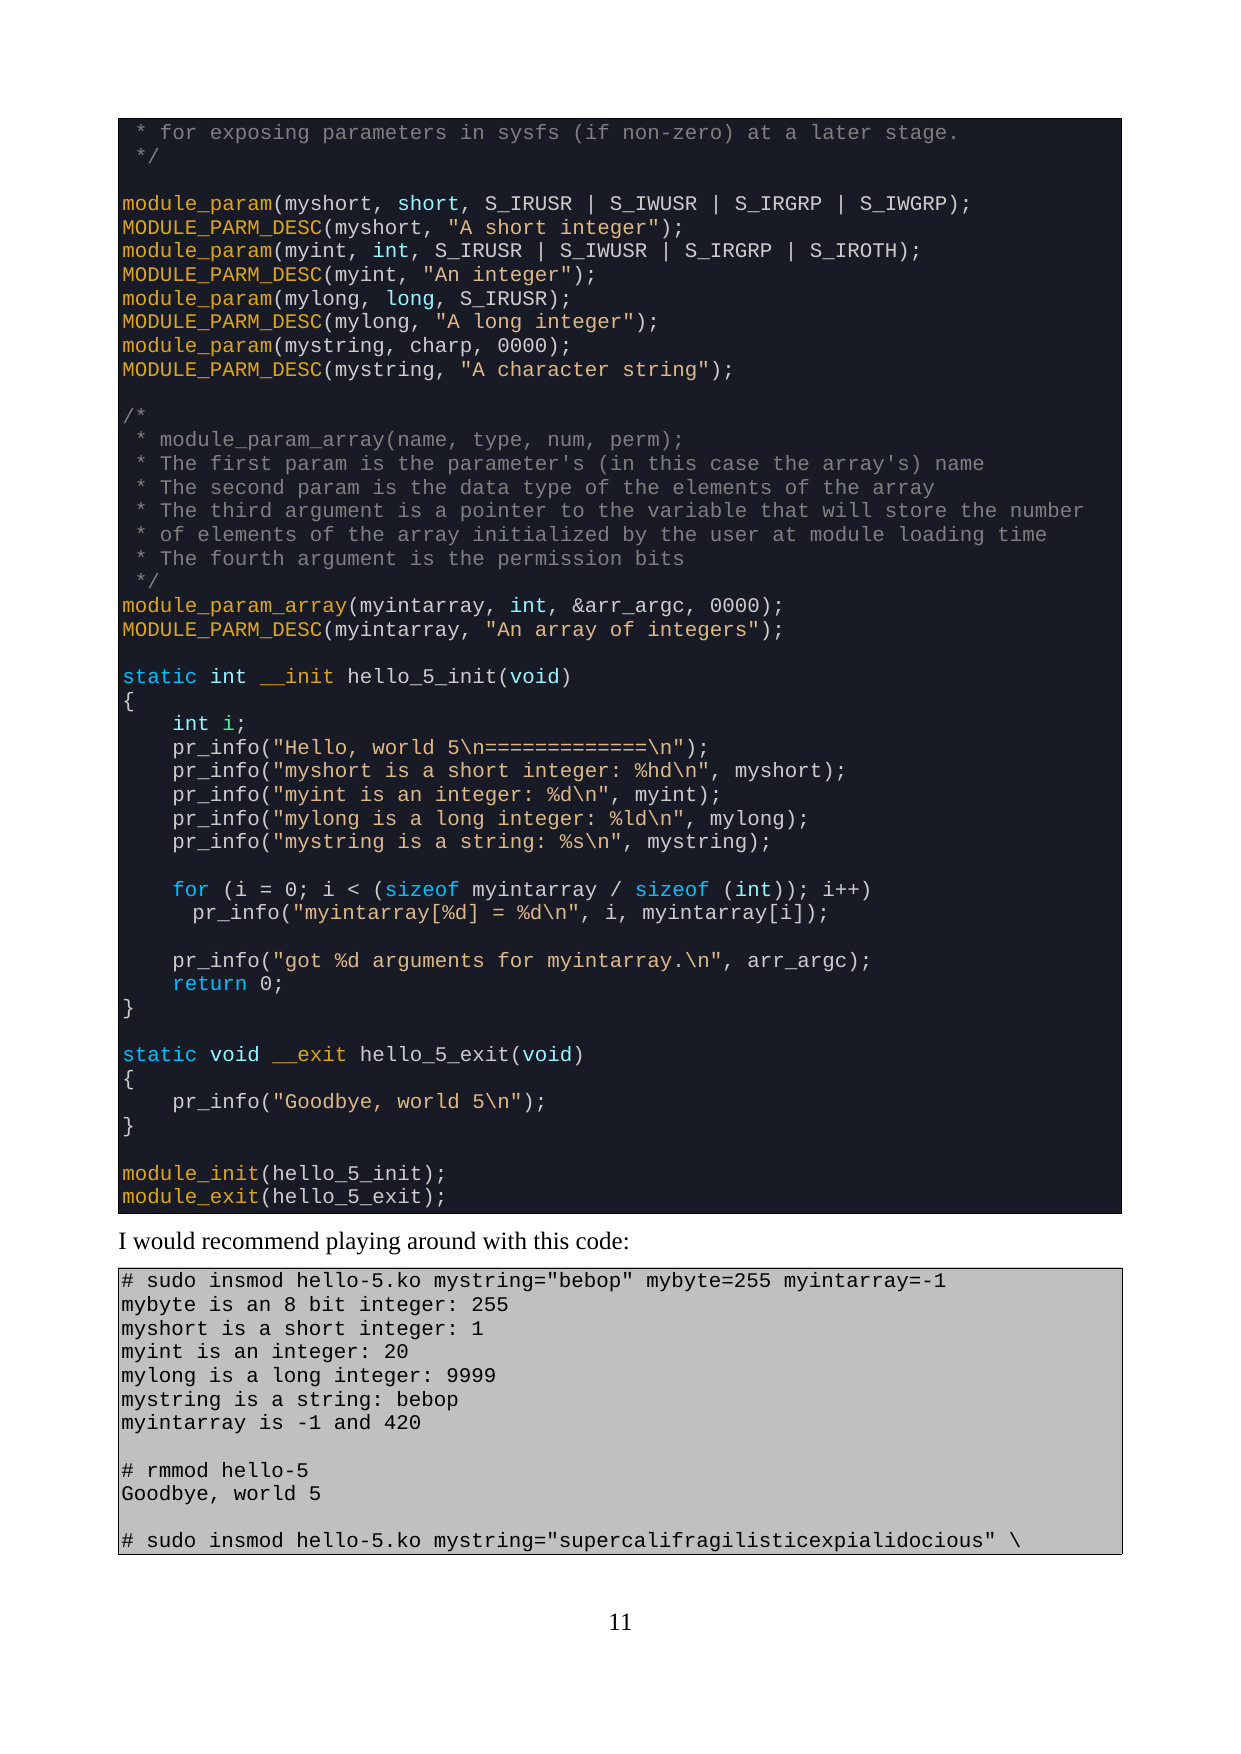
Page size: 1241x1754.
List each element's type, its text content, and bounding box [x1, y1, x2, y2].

text module_param_array(myintarray, int, &arr_argc, 0000); [119, 591, 1121, 615]
text I would recommend playing around with this code: [118, 1226, 1122, 1255]
text module_param(mystring, charp, 0000); [119, 331, 1121, 354]
text MODULE_PARM_DESC(myint, "An integer"); [119, 260, 1121, 284]
text pr_info("Hello, world 5\n=============\n"); [119, 733, 1121, 757]
text module_init(hello_5_init); [119, 1158, 1121, 1182]
text pr_info("myint is an integer: %d\n", myint); [119, 780, 1121, 804]
text static int __init hello_5_init(void) [119, 662, 1121, 686]
text module_param(myshort, short, S_IRUSR | S_IWUSR | S_IRGRP | S_IWGRP); [119, 189, 1121, 213]
text { [119, 1064, 1121, 1088]
text { [119, 686, 1121, 709]
text } [119, 1111, 1121, 1135]
text MODULE_PARM_DESC(mylong, "A long integer"); [119, 307, 1121, 331]
text Goodbye, world 5 [119, 1480, 1122, 1504]
text pr_info("myshort is a short integer: %hd\n", myshort); [119, 757, 1121, 780]
text mylong is a long integer: 9999 [119, 1362, 1122, 1386]
text } [119, 993, 1121, 1017]
text MODULE_PARM_DESC(myintarray, "An array of integers"); [119, 615, 1121, 638]
text MODULE_PARM_DESC(mystring, "A character string"); [119, 354, 1121, 378]
text for (i = 0; i < (sizeof myintarray / sizeof (int)); i++) [119, 875, 1121, 898]
text return 0; [119, 969, 1121, 993]
text */ [119, 142, 1121, 165]
text pr_info("mylong is a long integer: %ld\n", mylong); [119, 804, 1121, 827]
text * The second param is the data type of the elements of the array [119, 473, 1121, 496]
text * of elements of the array initialized by the user at module loading time [119, 520, 1121, 544]
text */ [119, 567, 1121, 591]
text myint is an integer: 20 [119, 1338, 1122, 1362]
text pr_info("got %d arguments for myintarray.\n", arr_argc); [119, 946, 1121, 969]
text * The third argument is a pointer to the variable that will store the number [119, 496, 1121, 520]
text * module_param_array(name, type, num, perm); [119, 426, 1121, 449]
text # rmmod hello-5 [119, 1457, 1122, 1480]
text myshort is a short integer: 1 [119, 1315, 1122, 1338]
text * for exposing parameters in sysfs (if non-zero) at a later stage. [119, 119, 1121, 142]
text * The fourth argument is the permission bits [119, 544, 1121, 567]
text MODULE_PARM_DESC(myshort, "A short integer"); [119, 213, 1121, 236]
text int i; [119, 709, 1121, 733]
text myintarray is -1 and 420 [119, 1409, 1122, 1433]
text module_param(mylong, long, S_IRUSR); [119, 284, 1121, 307]
text /* [119, 402, 1121, 426]
text mybyte is an 8 bit integer: 255 [119, 1291, 1122, 1315]
text pr_info("Goodbye, world 5\n"); [119, 1088, 1121, 1111]
text mystring is a string: bebop [119, 1386, 1122, 1409]
text pr_info("myintarray[%d] = %d\n", i, myintarray[i]); [119, 898, 1121, 922]
text * The first param is the parameter's (in this case the array's) name [119, 449, 1121, 473]
text # sudo insmod hello-5.ko mystring="bebop" mybyte=255 myintarray=-1 [119, 1269, 1122, 1291]
text pr_info("mystring is a string: %s\n", mystring); [119, 827, 1121, 851]
text module_exit(hello_5_exit); [119, 1182, 1121, 1213]
text module_param(myint, int, S_IRUSR | S_IWUSR | S_IRGRP | S_IROTH); [119, 236, 1121, 260]
text # sudo insmod hello-5.ko mystring="supercalifragilisticexpialidocious" \ [119, 1527, 1122, 1554]
text static void __exit hello_5_exit(void) [119, 1040, 1121, 1064]
